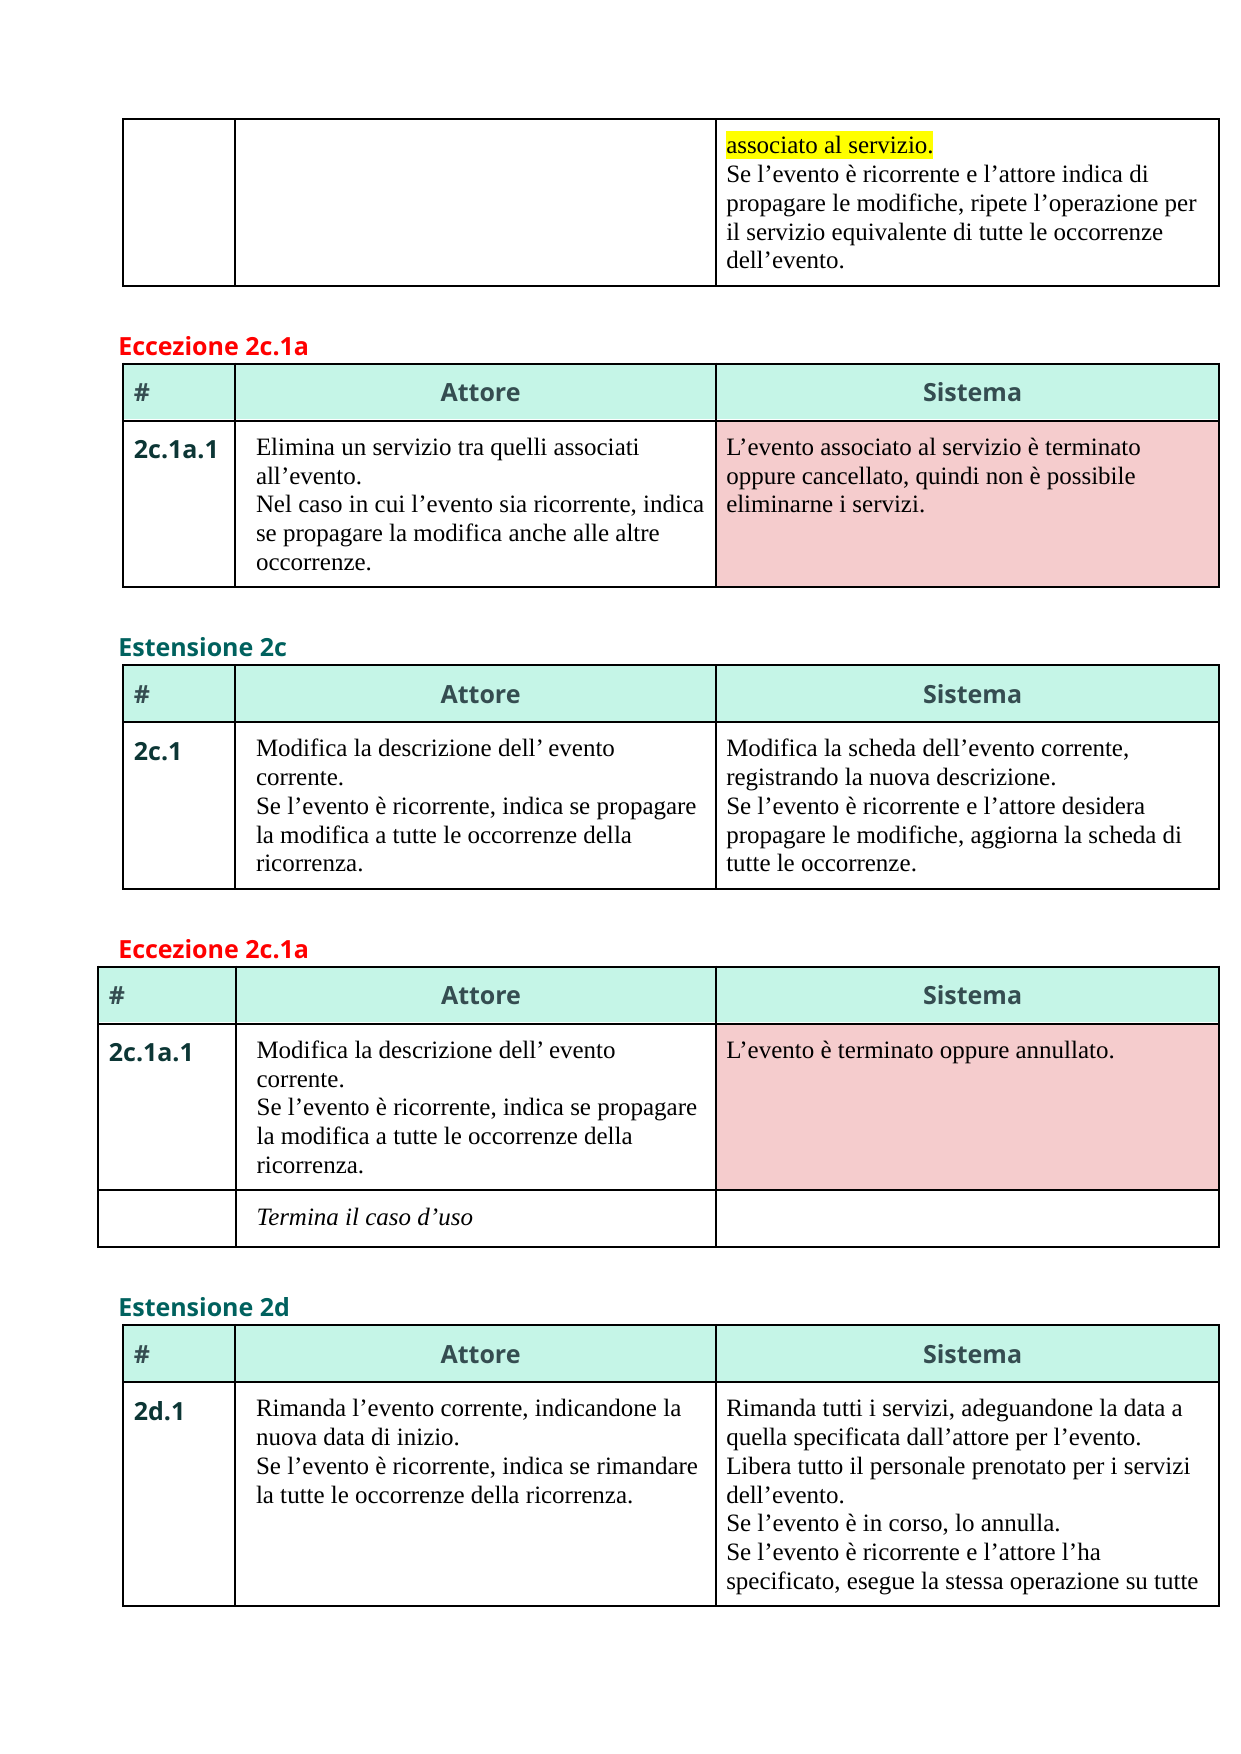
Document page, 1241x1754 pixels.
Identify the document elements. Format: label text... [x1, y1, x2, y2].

table_header Attore [236, 666, 715, 721]
subtitle Estensione 2d [118, 1290, 1122, 1324]
table_header # [124, 365, 234, 419]
table_header Attore [236, 365, 715, 419]
table_cell 2c.1a.1 [124, 422, 234, 586]
table_cell [124, 120, 234, 285]
table_cell L’evento associato al servizio è terminato oppure cancellato, quindi non è possibile eliminarne i servizi. [717, 422, 1218, 586]
table_cell [99, 1191, 235, 1246]
table_cell 2c.1a.1 [99, 1025, 235, 1189]
table_header Sistema [717, 365, 1218, 419]
table_header Sistema [717, 968, 1218, 1022]
table_cell Rimanda l’evento corrente, indicandone la nuova data di inizio. Se l’evento è ricorrente, indica se rimandare la tutte le occorrenze della ricorrenza. [236, 1383, 715, 1605]
table_cell Rimanda tutti i servizi, adeguandone la data a quella specificata dall’attore per l’evento. Libera tutto il personale prenotato per i servizi dell’evento. Se l’evento è in corso, lo annulla. Se l’evento è ricorrente e l’attore l’ha specificato, esegue la stessa operazione su tutte [717, 1383, 1218, 1605]
table_cell Elimina un servizio tra quelli associati all’evento. Nel caso in cui l’evento sia ricorrente, indica se propagare la modifica anche alle altre occorrenze. [236, 422, 715, 586]
table_header # [124, 666, 234, 721]
table_header # [124, 1326, 234, 1381]
table_header Attore [237, 968, 715, 1022]
table_cell Modifica la scheda dell’evento corrente, registrando la nuova descrizione. Se l’evento è ricorrente e l’attore desidera propagare le modifiche, aggiorna la scheda di tutte le occorrenze. [717, 723, 1218, 888]
table_cell Modifica la descrizione dell’ evento corrente. Se l’evento è ricorrente, indica se propagare la modifica a tutte le occorrenze della ricorrenza. [236, 723, 715, 888]
table_header Attore [236, 1326, 715, 1381]
table_cell 2d.1 [124, 1383, 234, 1605]
table_cell 2c.1 [124, 723, 234, 888]
subtitle Estensione 2c [118, 630, 1122, 664]
subtitle Eccezione 2c.1a [118, 328, 1122, 363]
table_header Sistema [717, 666, 1218, 721]
table_cell L’evento è terminato oppure annullato. [717, 1025, 1218, 1189]
table_header # [99, 968, 235, 1022]
table_cell [236, 120, 715, 285]
table_cell [717, 1191, 1218, 1246]
table_cell associato al servizio. Se l’evento è ricorrente e l’attore indica di propagare le modifiche, ripete l’operazione per il servizio equivalente di tutte le occorrenze dell’evento. [717, 120, 1218, 285]
table_cell Termina il caso d’uso [237, 1191, 715, 1246]
table_header Sistema [717, 1326, 1218, 1381]
table_cell Modifica la descrizione dell’ evento corrente. Se l’evento è ricorrente, indica se propagare la modifica a tutte le occorrenze della ricorrenza. [237, 1025, 715, 1189]
subtitle Eccezione 2c.1a [118, 931, 1122, 966]
